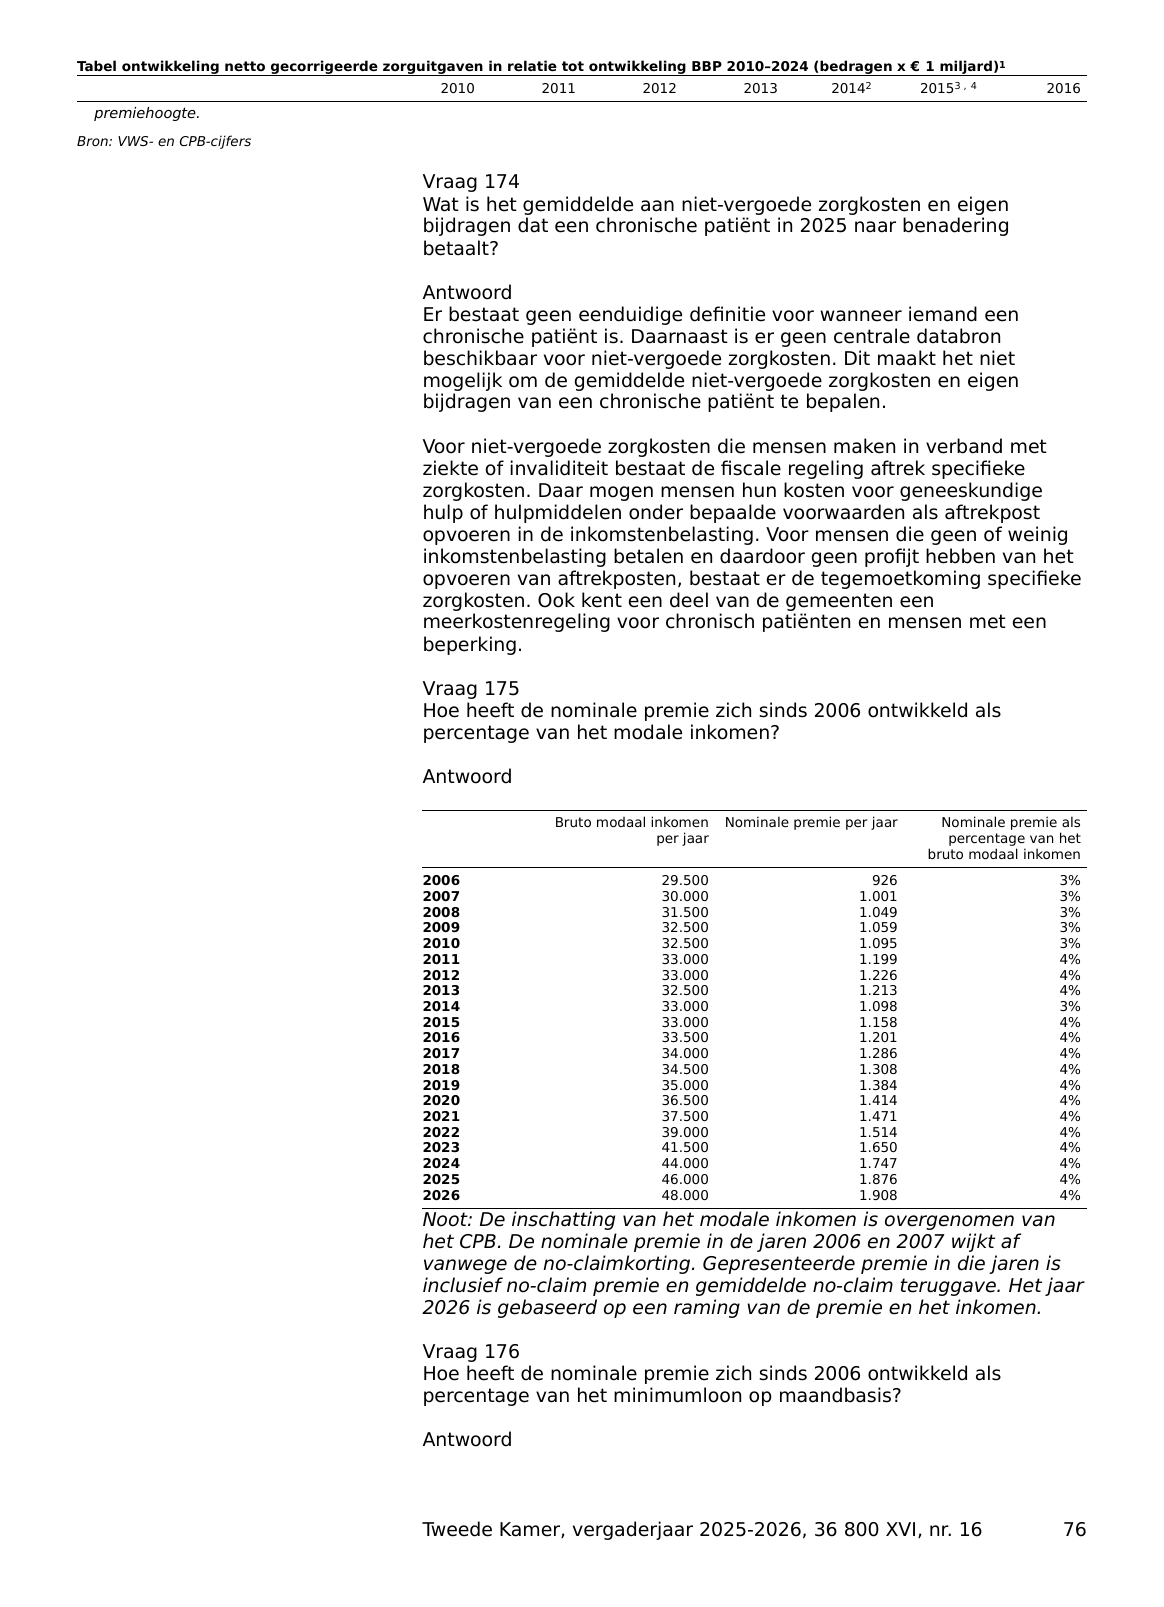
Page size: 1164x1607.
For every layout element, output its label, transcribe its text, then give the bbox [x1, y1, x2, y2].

table_cell 33.500 [526, 1030, 714, 1046]
text Antwoord [422, 766, 1087, 788]
table_cell 30.000 [526, 889, 714, 904]
table_cell premiehoogte. Bron: VWS- en CPB-cijfers [77, 102, 1087, 149]
table_cell 4% [904, 1172, 1087, 1187]
table_cell 1.471 [715, 1109, 903, 1124]
table_cell 4% [904, 1030, 1087, 1046]
table_cell 2025 [422, 1172, 526, 1187]
table_cell 1.384 [715, 1078, 903, 1093]
table_header Nominale premie per jaar [715, 811, 903, 867]
table_cell 4% [904, 1093, 1087, 1109]
text Antwoord [422, 1429, 1087, 1451]
table_cell 46.000 [526, 1172, 714, 1187]
table_cell 4% [904, 1015, 1087, 1030]
table_cell 3% [904, 868, 1087, 889]
text Vraag 176 [422, 1341, 1087, 1363]
table_cell 4% [904, 1156, 1087, 1172]
table_cell 3% [904, 999, 1087, 1014]
table_cell 31.500 [526, 904, 714, 920]
table_cell 36.500 [526, 1093, 714, 1109]
table_cell 4% [904, 1188, 1087, 1208]
table_cell 4% [904, 1078, 1087, 1093]
table_cell 1.650 [715, 1140, 903, 1156]
table_cell 2013 [683, 76, 784, 101]
table_cell 1.414 [715, 1093, 903, 1109]
table_cell 1.059 [715, 920, 903, 936]
table_cell 1.747 [715, 1156, 903, 1172]
table_cell 3% [904, 936, 1087, 952]
table_cell [77, 76, 380, 101]
table_cell 2010 [422, 936, 526, 952]
table_cell 48.000 [526, 1188, 714, 1208]
table_cell 2023 [422, 1140, 526, 1156]
table_header [422, 811, 526, 867]
table_cell 4% [904, 983, 1087, 999]
table_cell 2006 [422, 868, 526, 889]
table_cell 37.500 [526, 1109, 714, 1124]
table_cell 1.158 [715, 1015, 903, 1030]
table_cell 34.000 [526, 1046, 714, 1062]
table_cell 3% [904, 904, 1087, 920]
table_cell 1.001 [715, 889, 903, 904]
table_cell 4% [904, 1046, 1087, 1062]
table_cell 4% [904, 1125, 1087, 1140]
table_cell 2016 [422, 1030, 526, 1046]
table_cell 33.000 [526, 967, 714, 983]
table_cell 33.000 [526, 952, 714, 967]
table_cell 2009 [422, 920, 526, 936]
table_cell 35.000 [526, 1078, 714, 1093]
table_cell 4% [904, 1062, 1087, 1077]
table_cell 2007 [422, 889, 526, 904]
table_cell 2012 [582, 76, 683, 101]
table_cell 2013 [422, 983, 526, 999]
table_cell 2011 [422, 952, 526, 967]
table_cell 4% [904, 1109, 1087, 1124]
table_cell 2011 [481, 76, 582, 101]
table_cell 1.908 [715, 1188, 903, 1208]
table_cell 4% [904, 1140, 1087, 1156]
table_cell 2014 [422, 999, 526, 1014]
table_cell 2026 [422, 1188, 526, 1208]
table_cell 3% [904, 920, 1087, 936]
table_cell 2012 [422, 967, 526, 983]
table_cell 2018 [422, 1062, 526, 1077]
table_cell 20153, 4 [885, 76, 986, 101]
table_header Nominale premie als percentage van het bruto modaal inkomen [904, 811, 1087, 867]
table_cell 20142 [784, 76, 884, 101]
text Wat is het gemiddelde aan niet-vergoede zorgkosten en eigen bijdragen dat een chronische patiënt in 2025 naar benadering betaalt? [422, 193, 1087, 259]
table_header Bruto modaal inkomen per jaar [526, 811, 714, 867]
table_cell 44.000 [526, 1156, 714, 1172]
table_cell 1.199 [715, 952, 903, 967]
text Noot: De inschatting van het modale inkomen is overgenomen van het CPB. De nominale premie in de jaren 2006 en 2007 wijkt af vanwege de no-claimkorting. Gepresenteerde premie in die jaren is inclusief no-claim premie en gemiddelde no-claim teruggave. Het jaar 2026 is gebaseerd op een raming van de premie en het inkomen. [422, 1209, 1087, 1319]
table_cell 2017 [422, 1046, 526, 1062]
table_cell 4% [904, 952, 1087, 967]
table_cell 2019 [422, 1078, 526, 1093]
table_cell 2022 [422, 1125, 526, 1140]
text Vraag 175 [422, 678, 1087, 699]
text Vraag 174 [422, 171, 1087, 193]
table_cell 41.500 [526, 1140, 714, 1156]
table_cell 1.213 [715, 983, 903, 999]
table_cell 32.500 [526, 936, 714, 952]
table_cell 1.308 [715, 1062, 903, 1077]
table_cell 2010 [380, 76, 481, 101]
table_cell 2008 [422, 904, 526, 920]
table_cell 1.286 [715, 1046, 903, 1062]
table_cell 32.500 [526, 920, 714, 936]
table_cell 2016 [986, 76, 1087, 101]
table_cell 1.201 [715, 1030, 903, 1046]
table_cell 1.095 [715, 936, 903, 952]
text Hoe heeft de nominale premie zich sinds 2006 ontwikkeld als percentage van het modale inkomen? [422, 699, 1087, 743]
table_cell 3% [904, 889, 1087, 904]
table_cell 1.514 [715, 1125, 903, 1140]
table_cell 29.500 [526, 868, 714, 889]
text Antwoord [422, 282, 1087, 303]
table_cell 4% [904, 967, 1087, 983]
table_cell 2024 [422, 1156, 526, 1172]
text Er bestaat geen eenduidige definitie voor wanneer iemand een chronische patiënt is. Daarnaast is er geen centrale databron beschikbaar voor niet-vergoede zorgkosten. Dit maakt het niet mogelijk om de gemiddelde niet-vergoede zorgkosten en eigen bijdragen van een chronische patiënt te bepalen. [422, 303, 1087, 413]
table_cell 2015 [422, 1015, 526, 1030]
table_header Tabel ontwikkeling netto gecorrigeerde zorguitgaven in relatie tot ontwikkeling BBP 2010–2024 (bedragen x € 1 miljard)1 [77, 59, 1087, 75]
text Voor niet-vergoede zorgkosten die mensen maken in verband met ziekte of invaliditeit bestaat de fiscale regeling aftrek specifieke zorgkosten. Daar mogen mensen hun kosten voor geneeskundige hulp of hulpmiddelen onder bepaalde voorwaarden als aftrekpost opvoeren in de inkomstenbelasting. Voor mensen die geen of weinig inkomstenbelasting betalen en daardoor geen profijt hebben van het opvoeren van aftrekposten, bestaat er de tegemoetkoming specifieke zorgkosten. Ook kent een deel van de gemeenten een meerkostenregeling voor chronisch patiënten en mensen met een beperking. [422, 436, 1087, 655]
table_cell 2021 [422, 1109, 526, 1124]
table_cell 1.226 [715, 967, 903, 983]
table_cell 32.500 [526, 983, 714, 999]
table_cell 1.049 [715, 904, 903, 920]
table_cell 1.876 [715, 1172, 903, 1187]
table_cell 1.098 [715, 999, 903, 1014]
table_cell 2020 [422, 1093, 526, 1109]
table_cell 33.000 [526, 999, 714, 1014]
table_cell 34.500 [526, 1062, 714, 1077]
table_cell 926 [715, 868, 903, 889]
table_cell 33.000 [526, 1015, 714, 1030]
text Hoe heeft de nominale premie zich sinds 2006 ontwikkeld als percentage van het minimumloon op maandbasis? [422, 1363, 1087, 1407]
table_cell 39.000 [526, 1125, 714, 1140]
